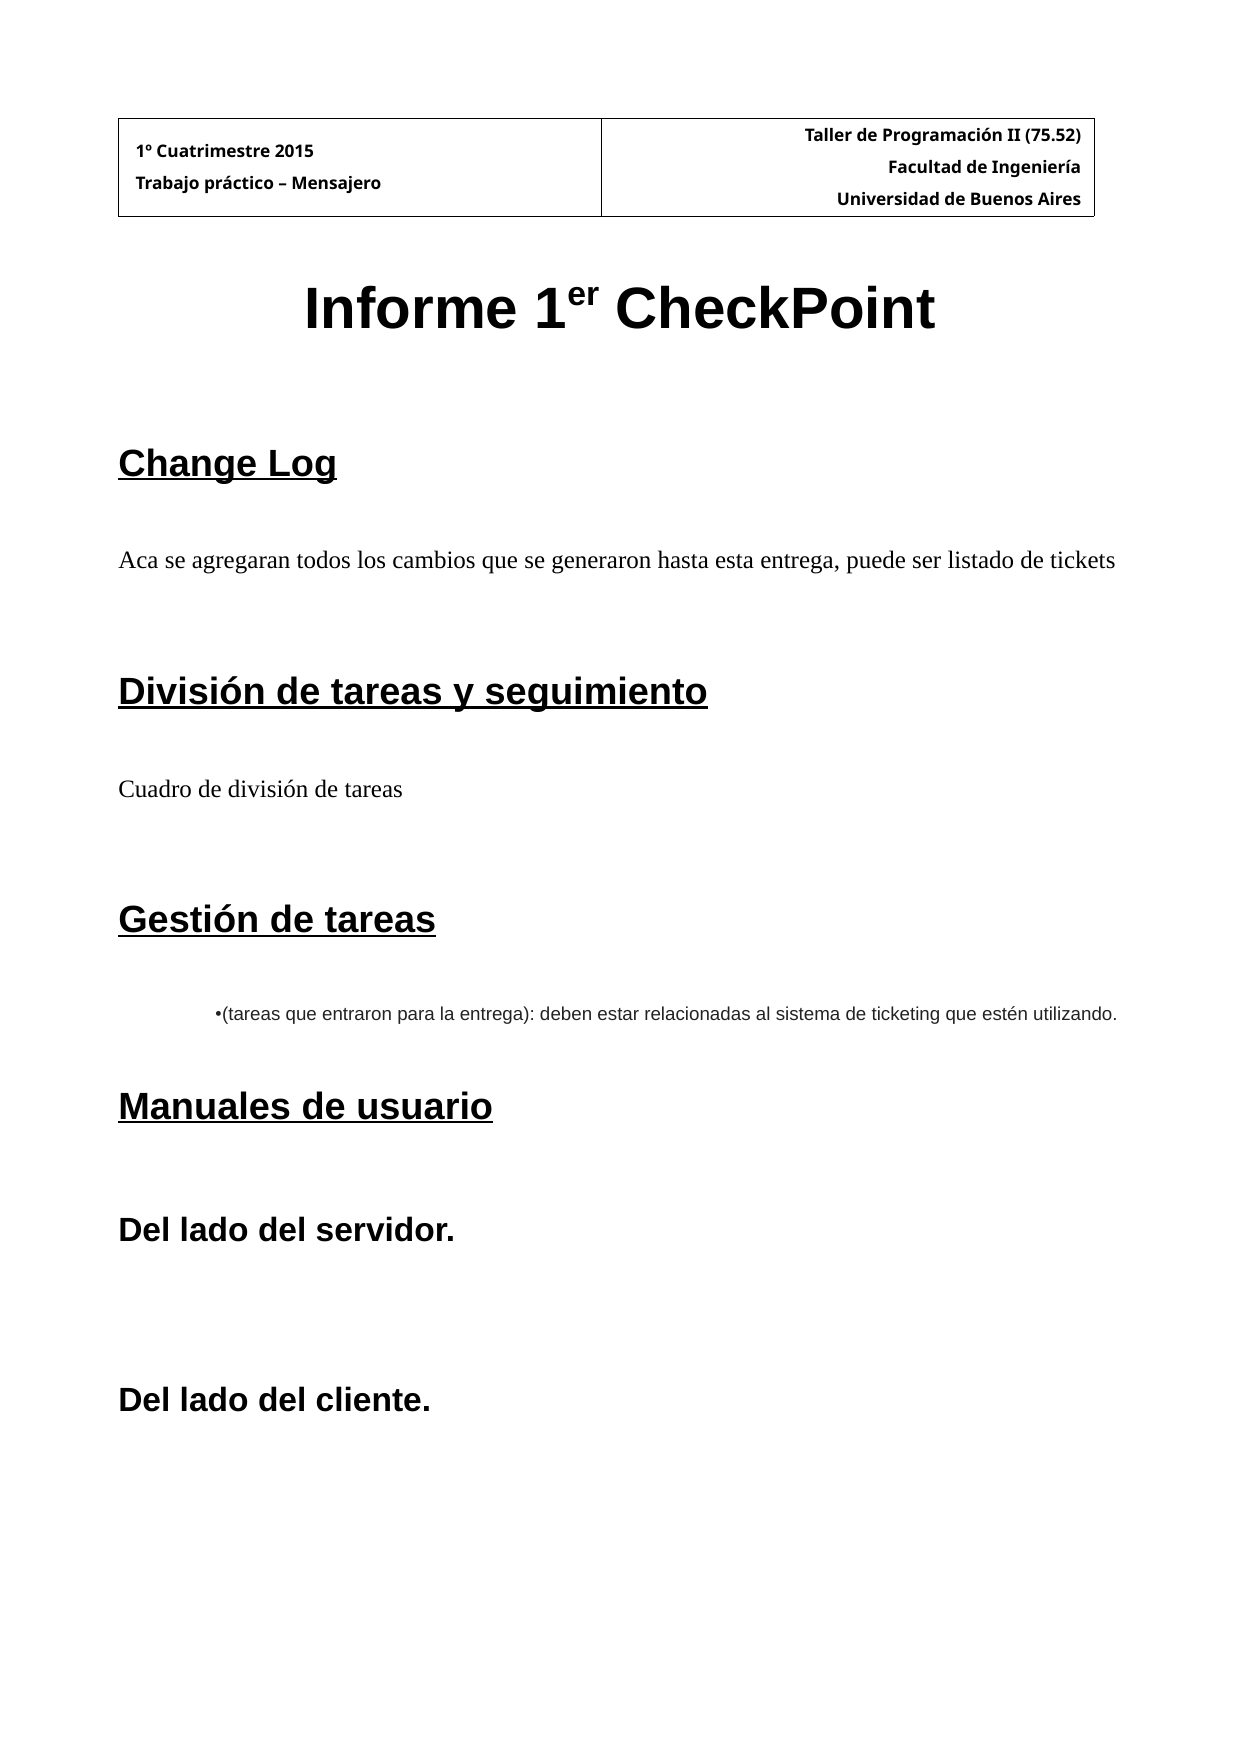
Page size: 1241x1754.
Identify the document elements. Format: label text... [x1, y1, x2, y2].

title Informe 1er CheckPoint [118, 274, 1122, 341]
subtitle Gestión de tareas [118, 897, 1122, 941]
subtitle División de tareas y seguimiento [118, 669, 1122, 712]
subtitle Change Log [118, 440, 1122, 484]
subtitle Del lado del servidor. [118, 1209, 1122, 1248]
subtitle Del lado del cliente. [118, 1379, 1122, 1418]
list (tareas que entraron para la entrega): deben estar relacionadas al sistema de ticketing que estén utilizando. [142, 1002, 1122, 1024]
text Cuadro de división de tareas [118, 774, 1122, 803]
subtitle Manuales de usuario [118, 1083, 1122, 1127]
text Aca se agregaran todos los cambios que se generaron hasta esta entrega, puede ser listado de tickets [118, 546, 1122, 574]
